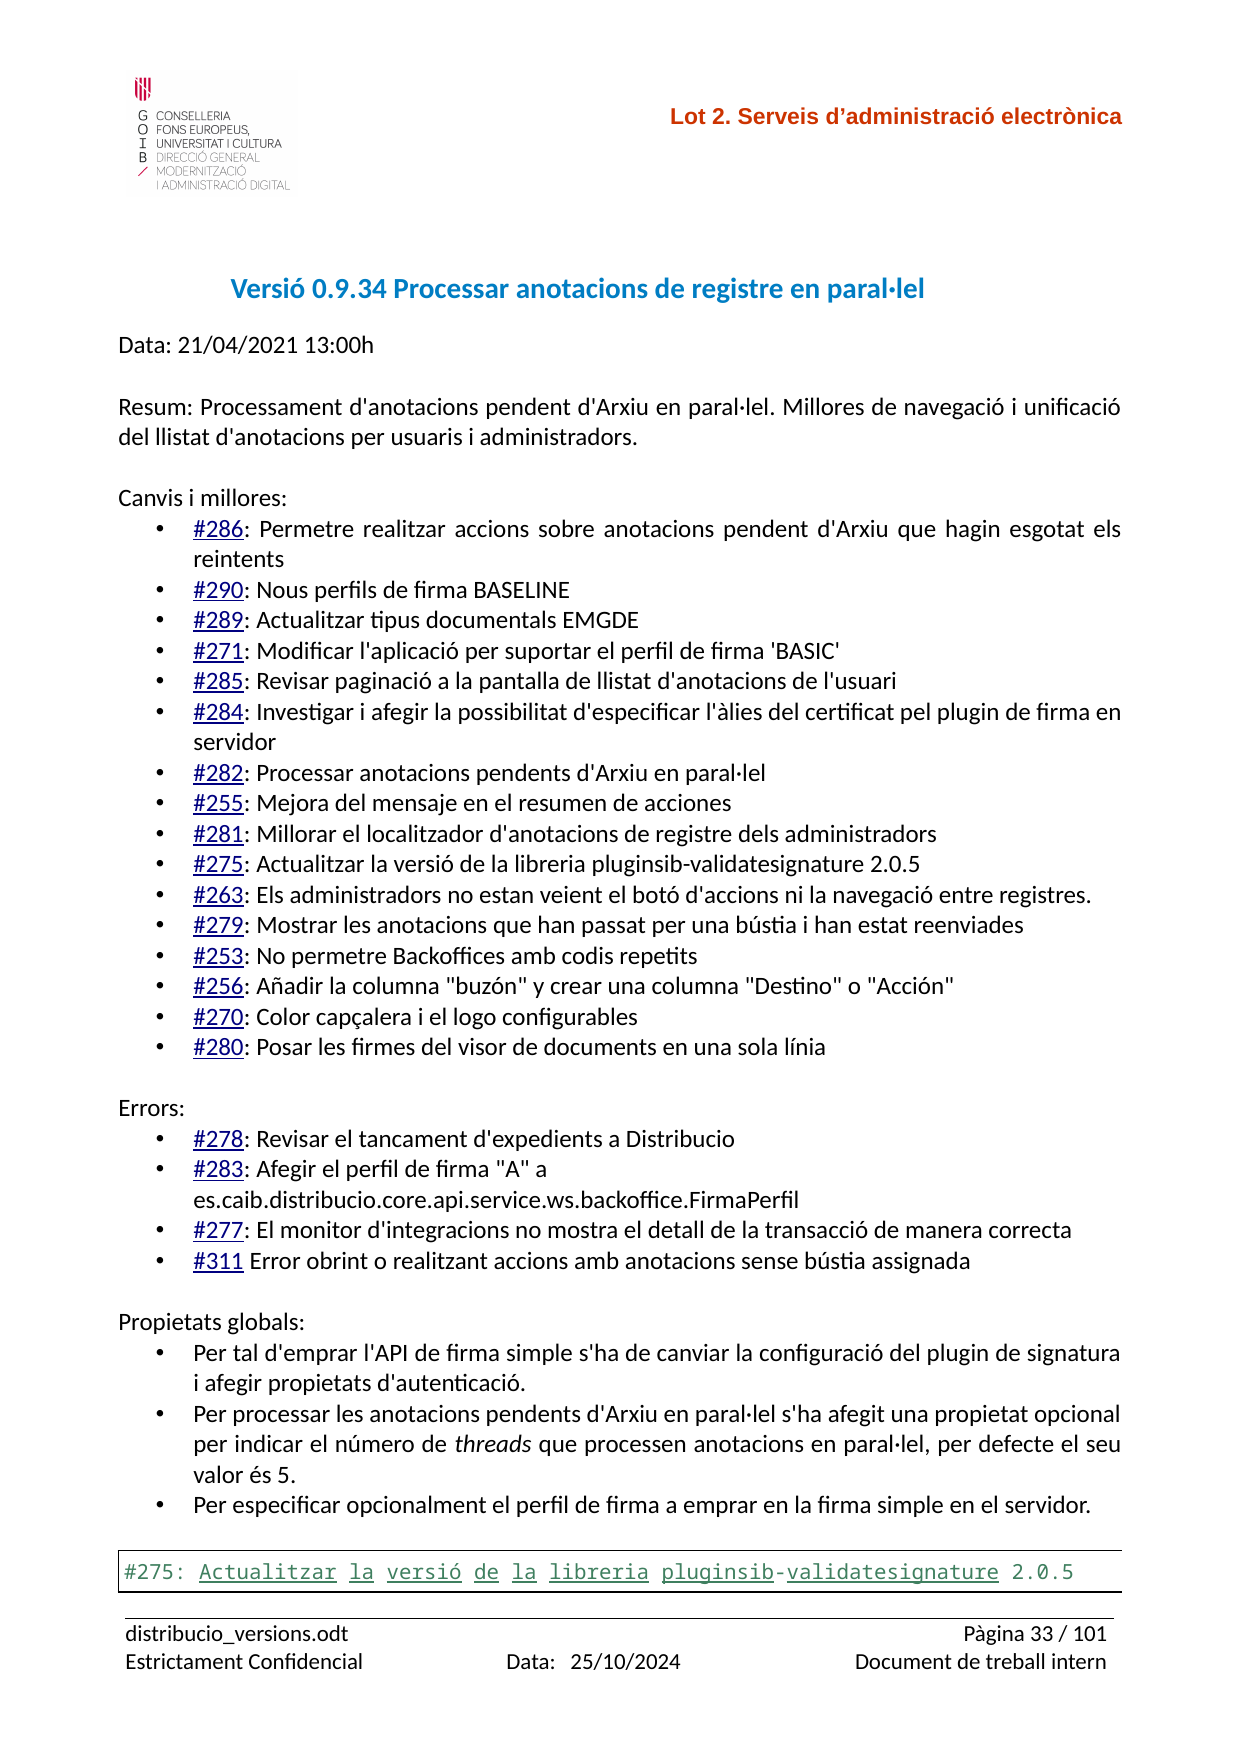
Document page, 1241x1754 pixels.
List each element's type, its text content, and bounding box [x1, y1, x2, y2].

list #278: Revisar el tancament d'expedients a Distribucio [156, 1123, 1122, 1154]
picture [126, 70, 299, 197]
text Resum: Processament d'anotacions pendent d'Arxiu en paral·lel. Millores de navegació i unificació del llistat d'anotacions per usuaris i administradors. [118, 391, 1122, 452]
text Propietats globals: [118, 1306, 1122, 1337]
list Per especificar opcionalment el perfil de firma a emprar en la firma simple en el servidor. [156, 1489, 1122, 1520]
list #311 Error obrint o realitzant accions amb anotacions sense bústia assignada [156, 1245, 1122, 1276]
list Per tal d'emprar l'API de firma simple s'ha de canviar la configuració del plugin de signatura i afegir propietats d'autenticació. [156, 1337, 1122, 1398]
list #255: Mejora del mensaje en el resumen de acciones [156, 787, 1122, 818]
list #256: Añadir la columna "buzón" y crear una columna "Destino" o "Acción" [156, 971, 1122, 1001]
list #275: Actualitzar la versió de la libreria pluginsib-validatesignature 2.0.5 [156, 848, 1122, 879]
list #270: Color capçalera i el logo configurables [156, 1001, 1122, 1032]
list #263: Els administradors no estan veient el botó d'accions ni la navegació entre registres. [156, 879, 1122, 909]
list #285: Revisar paginació a la pantalla de llistat d'anotacions de l'usuari [156, 665, 1122, 696]
list #289: Actualitzar tipus documentals EMGDE [156, 604, 1122, 635]
list #253: No permetre Backoffices amb codis repetits [156, 940, 1122, 971]
list #282: Processar anotacions pendents d'Arxiu en paral·lel [156, 757, 1122, 787]
list #281: Millorar el localitzador d'anotacions de registre dels administradors [156, 818, 1122, 848]
list #284: Investigar i afegir la possibilitat d'especificar l'àlies del certificat pel plugin de firma en servidor [156, 696, 1122, 757]
text Data: 21/04/2021 13:00h [118, 329, 1122, 360]
list #290: Nous perfils de firma BASELINE [156, 574, 1122, 604]
list #279: Mostrar les anotacions que han passat per una bústia i han estat reenviades [156, 909, 1122, 940]
list #277: El monitor d'integracions no mostra el detall de la transacció de manera correcta [156, 1215, 1122, 1245]
subtitle Versió 0.9.34 Processar anotacions de registre en paral·lel [153, 270, 1122, 306]
list #271: Modificar l'aplicació per suportar el perfil de firma 'BASIC' [156, 635, 1122, 665]
table_header #275: Actualitzar la versió de la libreria pluginsib-validatesignature 2.0.5 [119, 1551, 1122, 1591]
text Canvis i millores: [118, 482, 1122, 513]
list #286: Permetre realitzar accions sobre anotacions pendent d'Arxiu que hagin esgotat els reintents [156, 513, 1122, 574]
list #280: Posar les firmes del visor de documents en una sola línia [156, 1032, 1122, 1062]
list Per processar les anotacions pendents d'Arxiu en paral·lel s'ha afegit una propietat opcional per indicar el número de threads que processen anotacions en paral·lel, per defecte el seu valor és 5. [156, 1398, 1122, 1489]
text Errors: [118, 1093, 1122, 1123]
list #283: Afegir el perfil de firma "A" a es.caib.distribucio.core.api.service.ws.backoffice.FirmaPerfil [156, 1154, 1122, 1215]
